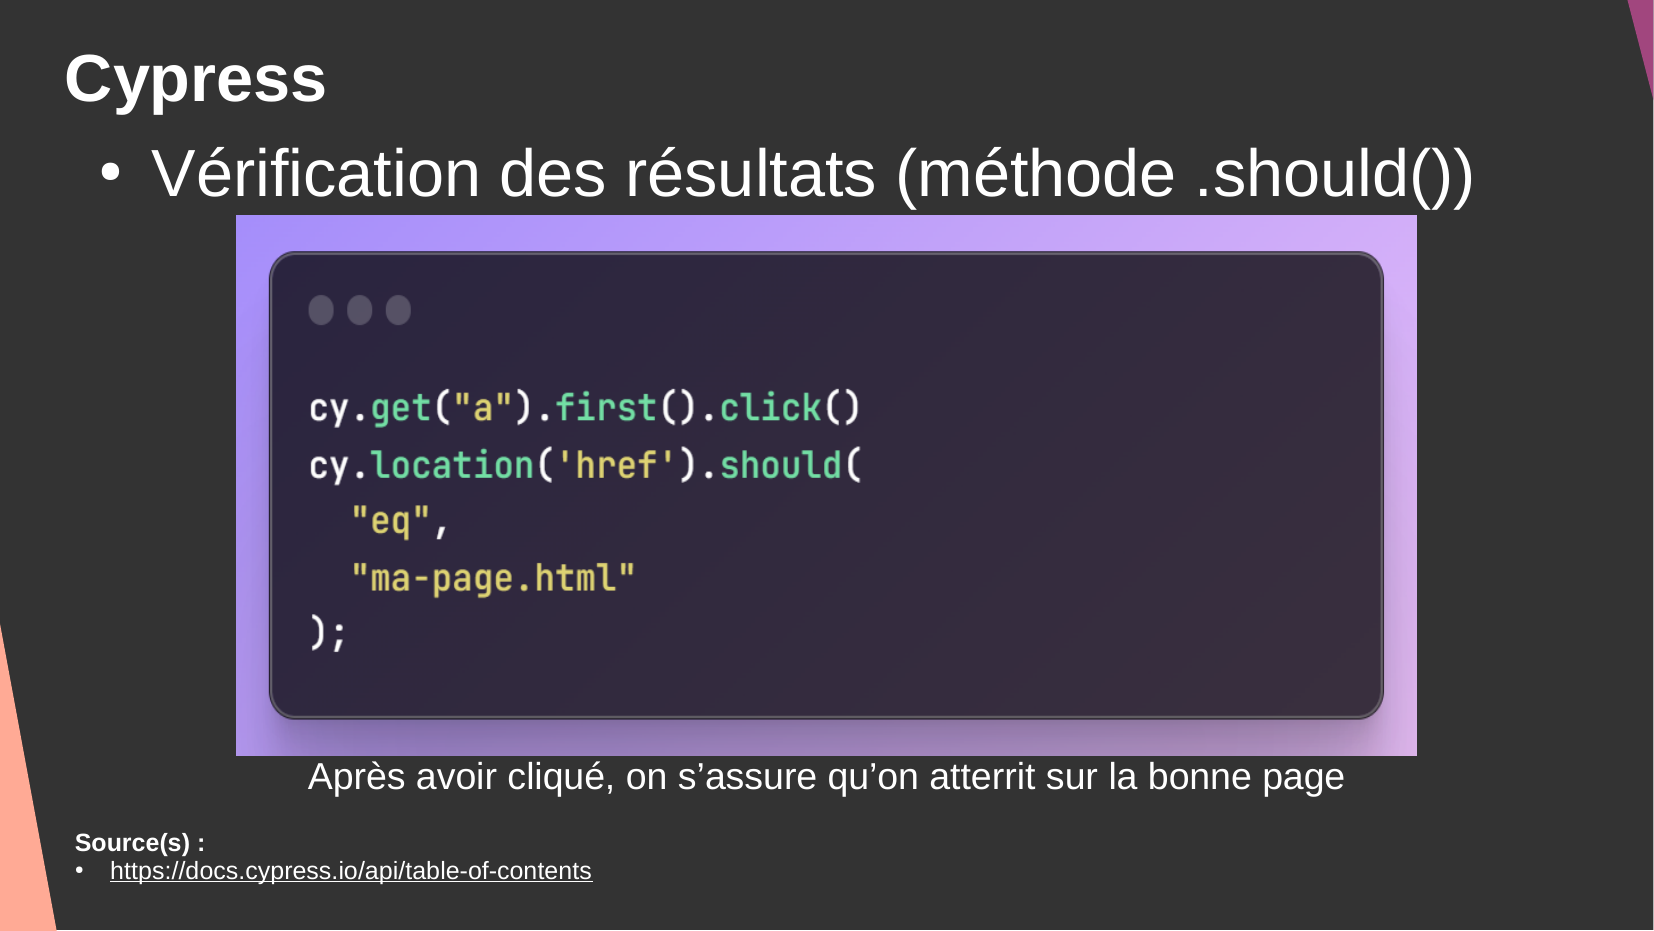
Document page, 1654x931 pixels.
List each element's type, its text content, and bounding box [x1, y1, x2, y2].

list Après avoir cliqué, on s’assure qu’on atterrit sur la bonne page [165, 755, 1489, 815]
text_box [0, 623, 57, 931]
title Cypress [64, 40, 1635, 116]
picture [236, 215, 1417, 756]
text_box [1627, 0, 1654, 103]
text_box Source(s) : https://docs.cypress.io/api/table-of-contents [60, 821, 1546, 906]
list Vérification des résultats (méthode .should()) [80, 135, 1620, 390]
